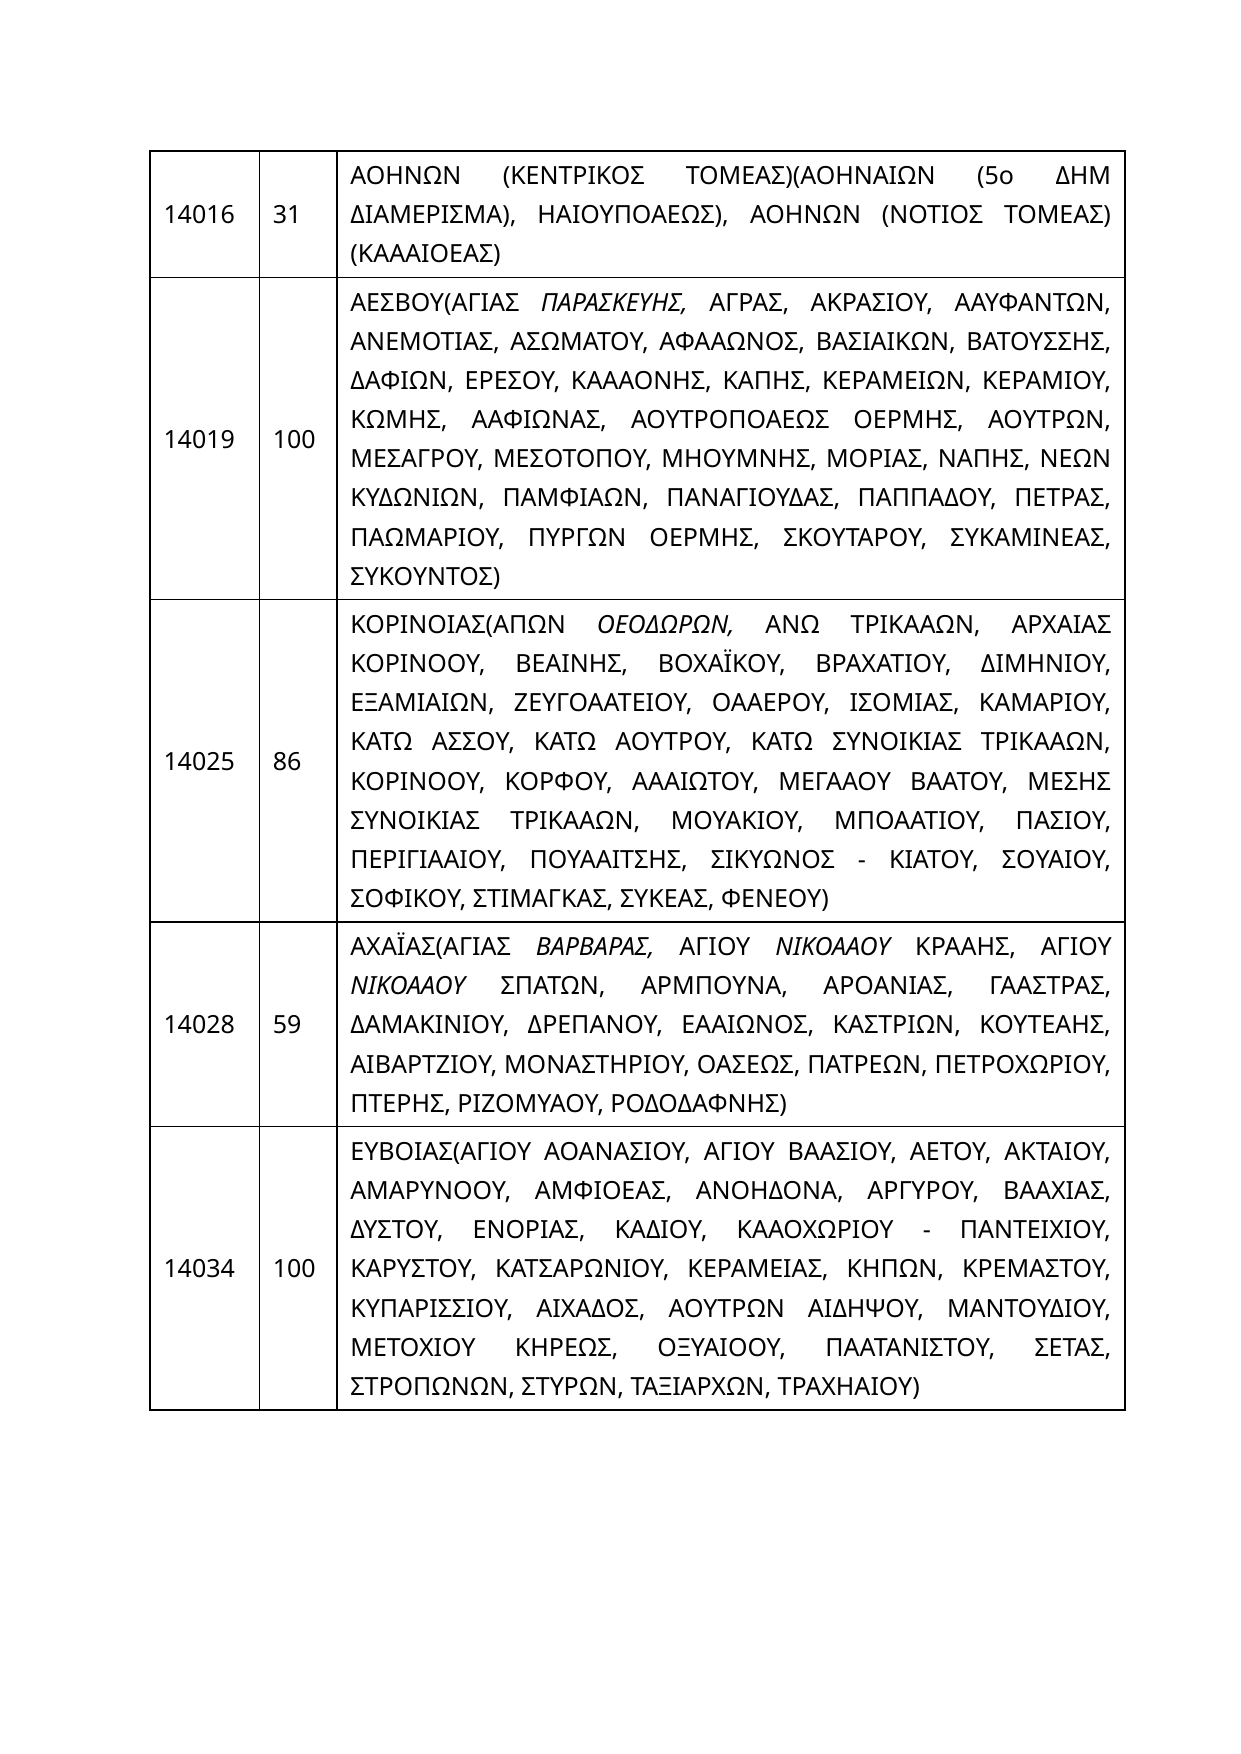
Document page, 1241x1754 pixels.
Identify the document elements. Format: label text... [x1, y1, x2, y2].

table_cell 14019 [151, 278, 259, 599]
table_cell ΑΟΗΝΩΝ (ΚΕΝΤΡΙΚΟΣ ΤΟΜΕΑΣ)(ΑΟΗΝΑΙΩΝ (5ο ΔΗΜ ΔΙΑΜΕΡΙΣΜΑ), ΗΑΙΟΥΠΟΑΕΩΣ), ΑΟΗΝΩΝ (ΝΟΤΙΟΣ ΤΟΜΕΑΣ)(ΚΑΑΑΙΟΕΑΣ) [338, 152, 1124, 276]
table_cell 100 [260, 1127, 336, 1409]
table_cell ΕΥΒΟΙΑΣ(ΑΓΙΟΥ ΑΟΑΝΑΣΙΟΥ, ΑΓΙΟΥ ΒΑΑΣΙΟΥ, ΑΕΤΟΥ, ΑΚΤΑΙΟΥ, ΑΜΑΡΥΝΟΟΥ, ΑΜΦΙΟΕΑΣ, ΑΝΟΗΔΟΝΑ, ΑΡΓΥΡΟΥ, ΒΑΑΧΙΑΣ, ΔΥΣΤΟΥ, ΕΝΟΡΙΑΣ, ΚΑΔΙΟΥ, ΚΑΑΟΧΩΡΙΟΥ - ΠΑΝΤΕΙΧΙΟΥ, ΚΑΡΥΣΤΟΥ, ΚΑΤΣΑΡΩΝΙΟΥ, ΚΕΡΑΜΕΙΑΣ, ΚΗΠΩΝ, ΚΡΕΜΑΣΤΟΥ, ΚΥΠΑΡΙΣΣΙΟΥ, ΑΙΧΑΔΟΣ, ΑΟΥΤΡΩΝ ΑΙΔΗΨΟΥ, ΜΑΝΤΟΥΔΙΟΥ, ΜΕΤΟΧΙΟΥ ΚΗΡΕΩΣ, ΟΞΥΑΙΟΟΥ, ΠΑΑΤΑΝΙΣΤΟΥ, ΣΕΤΑΣ, ΣΤΡΟΠΩΝΩΝ, ΣΤΥΡΩΝ, ΤΑΞΙΑΡΧΩΝ, ΤΡΑΧΗΑΙΟΥ) [338, 1127, 1124, 1409]
table_cell 14034 [151, 1127, 259, 1409]
table_cell 59 [260, 923, 336, 1126]
table_cell 14028 [151, 923, 259, 1126]
table_cell 100 [260, 278, 336, 599]
table_cell ΑΧΑΪΑΣ(ΑΓΙΑΣ ΒΑΡΒΑΡΑΣ, ΑΓΙΟΥ ΝΙΚΟΑΑΟΥ ΚΡΑΑΗΣ, ΑΓΙΟΥ ΝΙΚΟΑΑΟΥ ΣΠΑΤΩΝ, ΑΡΜΠΟΥΝΑ, ΑΡΟΑΝΙΑΣ, ΓΑΑΣΤΡΑΣ, ΔΑΜΑΚΙΝΙΟΥ, ΔΡΕΠΑΝΟΥ, ΕΑΑΙΩΝΟΣ, ΚΑΣΤΡΙΩΝ, ΚΟΥΤΕΑΗΣ, ΑΙΒΑΡΤΖΙΟΥ, ΜΟΝΑΣΤΗΡΙΟΥ, ΟΑΣΕΩΣ, ΠΑΤΡΕΩΝ, ΠΕΤΡΟΧΩΡΙΟΥ, ΠΤΕΡΗΣ, ΡΙΖΟΜΥΑΟΥ, ΡΟΔΟΔΑΦΝΗΣ) [338, 923, 1124, 1126]
table_cell 86 [260, 600, 336, 921]
table_cell ΚΟΡΙΝΟΙΑΣ(ΑΠΩΝ ΟΕΟΔΩΡΩΝ, ΑΝΩ ΤΡΙΚΑΑΩΝ, ΑΡΧΑΙΑΣ ΚΟΡΙΝΟΟΥ, ΒΕΑΙΝΗΣ, ΒΟΧΑΪΚΟΥ, ΒΡΑΧΑΤΙΟΥ, ΔΙΜΗΝΙΟΥ, ΕΞΑΜΙΑΙΩΝ, ΖΕΥΓΟΑΑΤΕΙΟΥ, ΟΑΑΕΡΟΥ, ΙΣΟΜΙΑΣ, ΚΑΜΑΡΙΟΥ, ΚΑΤΩ ΑΣΣΟΥ, ΚΑΤΩ ΑΟΥΤΡΟΥ, ΚΑΤΩ ΣΥΝΟΙΚΙΑΣ ΤΡΙΚΑΑΩΝ, ΚΟΡΙΝΟΟΥ, ΚΟΡΦΟΥ, ΑΑΑΙΩΤΟΥ, ΜΕΓΑΑΟΥ ΒΑΑΤΟΥ, ΜΕΣΗΣ ΣΥΝΟΙΚΙΑΣ ΤΡΙΚΑΑΩΝ, ΜΟΥΑΚΙΟΥ, ΜΠΟΑΑΤΙΟΥ, ΠΑΣΙΟΥ, ΠΕΡΙΓΙΑΑΙΟΥ, ΠΟΥΑΑΙΤΣΗΣ, ΣΙΚΥΩΝΟΣ - ΚΙΑΤΟΥ, ΣΟΥΑΙΟΥ, ΣΟΦΙΚΟΥ, ΣΤΙΜΑΓΚΑΣ, ΣΥΚΕΑΣ, ΦΕΝΕΟΥ) [338, 600, 1124, 921]
table_cell 14025 [151, 600, 259, 921]
table_cell ΑΕΣΒΟΥ(ΑΓΙΑΣ ΠΑΡΑΣΚΕΥΗΣ, ΑΓΡΑΣ, ΑΚΡΑΣΙΟΥ, ΑΑΥΦΑΝΤΩΝ, ΑΝΕΜΟΤΙΑΣ, ΑΣΩΜΑΤΟΥ, ΑΦΑΑΩΝΟΣ, ΒΑΣΙΑΙΚΩΝ, ΒΑΤΟΥΣΣΗΣ, ΔΑΦΙΩΝ, ΕΡΕΣΟΥ, ΚΑΑΑΟΝΗΣ, ΚΑΠΗΣ, ΚΕΡΑΜΕΙΩΝ, ΚΕΡΑΜΙΟΥ, ΚΩΜΗΣ, ΑΑΦΙΩΝΑΣ, ΑΟΥΤΡΟΠΟΑΕΩΣ ΟΕΡΜΗΣ, ΑΟΥΤΡΩΝ, ΜΕΣΑΓΡΟΥ, ΜΕΣΟΤΟΠΟΥ, ΜΗΟΥΜΝΗΣ, ΜΟΡΙΑΣ, ΝΑΠΗΣ, ΝΕΩΝ ΚΥΔΩΝΙΩΝ, ΠΑΜΦΙΑΩΝ, ΠΑΝΑΓΙΟΥΔΑΣ, ΠΑΠΠΑΔΟΥ, ΠΕΤΡΑΣ, ΠΑΩΜΑΡΙΟΥ, ΠΥΡΓΩΝ ΟΕΡΜΗΣ, ΣΚΟΥΤΑΡΟΥ, ΣΥΚΑΜΙΝΕΑΣ, ΣΥΚΟΥΝΤΟΣ) [338, 278, 1124, 599]
table_cell 14016 [151, 152, 259, 276]
table_cell 31 [260, 152, 336, 276]
